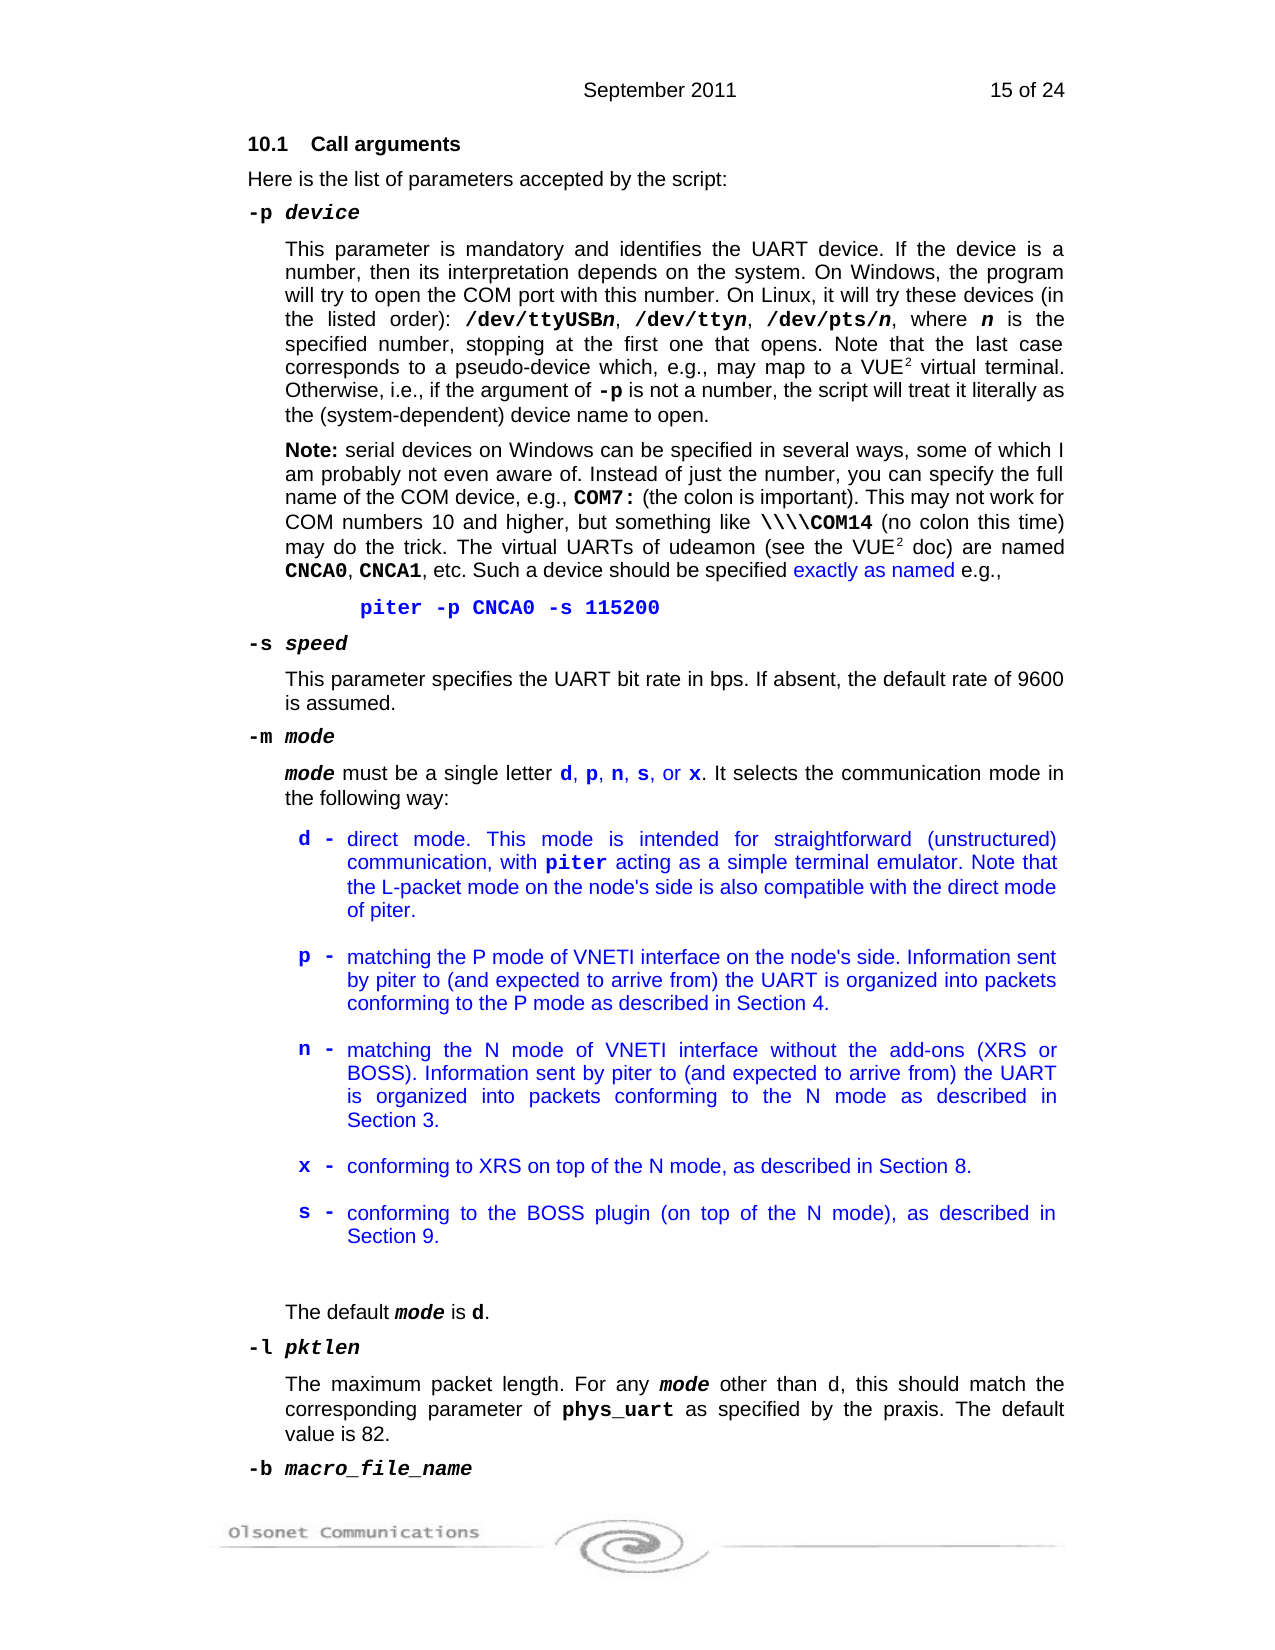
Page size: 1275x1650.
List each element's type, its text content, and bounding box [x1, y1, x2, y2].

text Here is the list of parameters accepted by the script: [247, 167, 1065, 190]
table_cell matching the N mode of VNETI interface without the add-ons (XRS or BOSS). Information sent by piter to (and expected to arrive from) the UART is organized into packets conforming to the N mode as described in Section 3. [341, 1033, 1064, 1149]
table_header d - [285, 822, 341, 940]
table_cell n - [285, 1033, 341, 1149]
text This parameter is mandatory and identifies the UART device. If the device is a number, then its interpretation depends on the system. On Windows, the program will try to open the COM port with this number. On Linux, it will try these devices (in the listed order): /dev/ttyUSBn, /dev/ttyn, /dev/pts/n, where n is the specified number, stopping at the first one that opens. Note that the last case corresponds to a pseudo-device which, e.g., may map to a VUE2 virtual terminal. Otherwise, i.e., if the argument of -p is not a number, the script will treat it literally as the (system-dependent) device name to open. [285, 238, 1065, 427]
text This parameter specifies the UART bit rate in bps. If absent, the default rate of 9600 is assumed. [285, 668, 1065, 714]
text The maximum packet length. For any mode other than d, this should match the corresponding parameter of phys_uart as specified by the praxis. The default value is 82. [285, 1373, 1065, 1446]
text -b macro_file_name [247, 1458, 1065, 1482]
picture [210, 1504, 1065, 1596]
text piter -p CNCA0 -s 115200 [285, 596, 1065, 621]
text The default mode is d. [285, 1300, 1065, 1326]
table_cell s - [285, 1196, 341, 1265]
table_cell conforming to the BOSS plugin (on top of the N mode), as described in Section 9. [341, 1196, 1064, 1265]
subtitle Call arguments [247, 132, 1065, 155]
text Note: serial devices on Windows can be specified in several ways, some of which I am probably not even aware of. Instead of just the number, you can specify the full name of the COM device, e.g., COM7: (the colon is important). This may not work for COM numbers 10 and higher, but something like \\\\COM14 (no colon this time) may do the trick. The virtual UARTs of udeamon (see the VUE2 doc) are named CNCA0, CNCA1, etc. Such a device should be specified exactly as named e.g., [285, 439, 1065, 584]
text -m mode [247, 726, 1065, 750]
table_cell conforming to XRS on top of the N mode, as described in Section 8. [341, 1149, 1064, 1196]
text -l pktlen [247, 1337, 1065, 1361]
table_cell matching the P mode of VNETI interface on the node's side. Information sent by piter to (and expected to arrive from) the UART is organized into packets conforming to the P mode as described in Section 4. [341, 940, 1064, 1033]
table_cell p - [285, 940, 341, 1033]
text mode must be a single letter d, p, n, s, or x. It selects the communication mode in the following way: [285, 762, 1065, 810]
text -p device [247, 202, 1065, 226]
table_cell x - [285, 1149, 341, 1196]
text -s speed [247, 633, 1065, 656]
table_header direct mode. This mode is intended for straightforward (unstructured) communication, with piter acting as a simple terminal emulator. Note that the L-packet mode on the node's side is also compatible with the direct mode of piter. [341, 822, 1064, 940]
